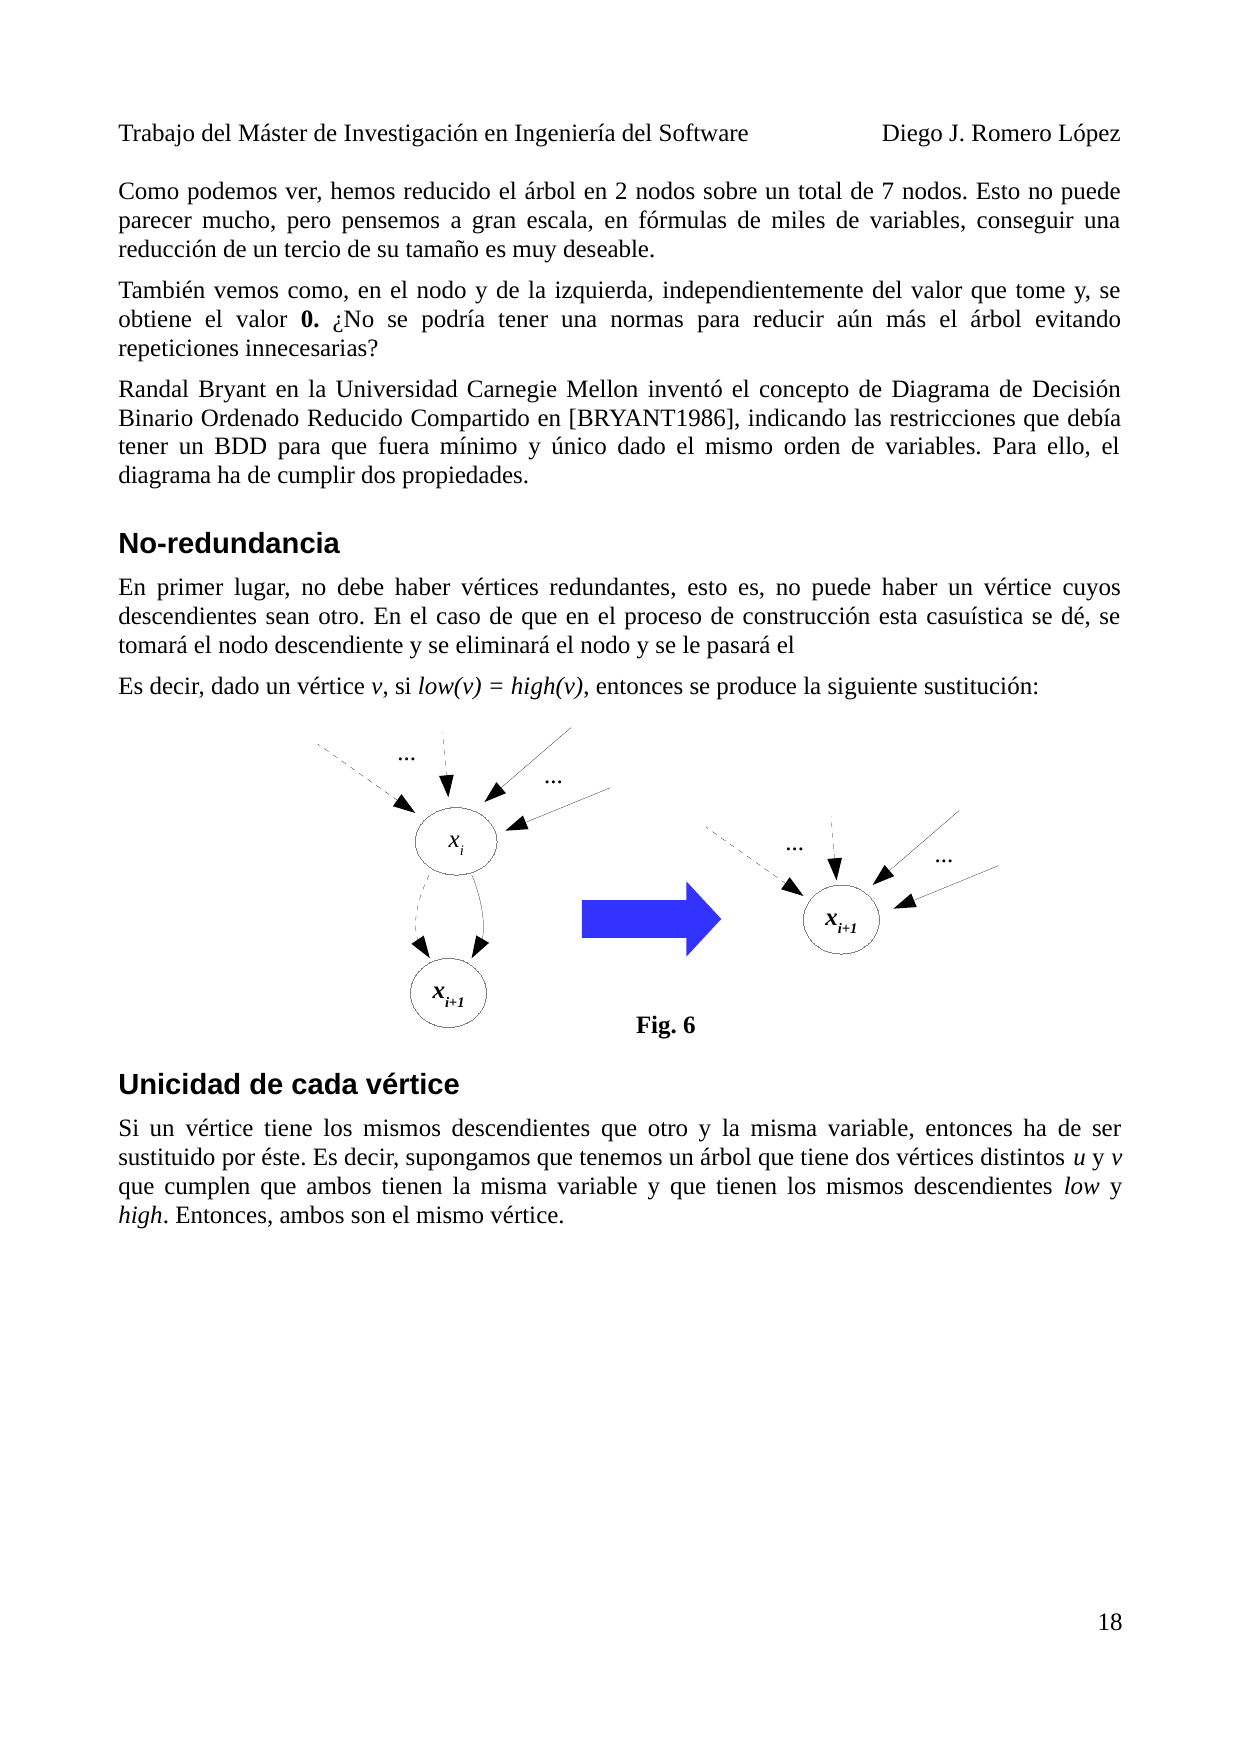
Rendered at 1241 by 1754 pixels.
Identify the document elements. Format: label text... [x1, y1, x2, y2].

subtitle No-redundancia [118, 526, 1122, 560]
text Randal Bryant en la Universidad Carnegie Mellon inventó el concepto de Diagrama de Decisión Binario Ordenado Reducido Compartido en [BRYANT1986], indicando las restricciones que debía tener un BDD para que fuera mínimo y único dado el mismo orden de variables. Para ello, el diagrama ha de cumplir dos propiedades. [118, 374, 1122, 489]
subtitle Unicidad de cada vértice [118, 1067, 1122, 1101]
text Es decir, dado un vértice v, si low(v) = high(v), entonces se produce la siguiente sustitución: [118, 671, 1122, 700]
text Como podemos ver, hemos reducido el árbol en 2 nodos sobre un total de 7 nodos. Esto no puede parecer mucho, pero pensemos a gran escala, en fórmulas de miles de variables, conseguir una reducción de un tercio de su tamaño es muy deseable. [118, 176, 1122, 263]
text Si un vértice tiene los mismos descendientes que otro y la misma variable, entonces ha de ser sustituido por éste. Es decir, supongamos que tenemos un árbol que tiene dos vértices distintos u y v que cumplen que ambos tienen la misma variable y que tienen los mismos descendientes low y high. Entonces, ambos son el mismo vértice. [118, 1113, 1122, 1228]
text También vemos como, en el nodo y de la izquierda, independientemente del valor que tome y, se obtiene el valor 0. ¿No se podría tener una normas para reducir aún más el árbol evitando repeticiones innecesarias? [118, 275, 1122, 361]
text En primer lugar, no debe haber vértices redundantes, esto es, no puede haber un vértice cuyos descendientes sean otro. En el caso de que en el proceso de construcción esta casuística se dé, se tomará el nodo descendiente y se eliminará el nodo y se le pasará el [118, 572, 1122, 659]
